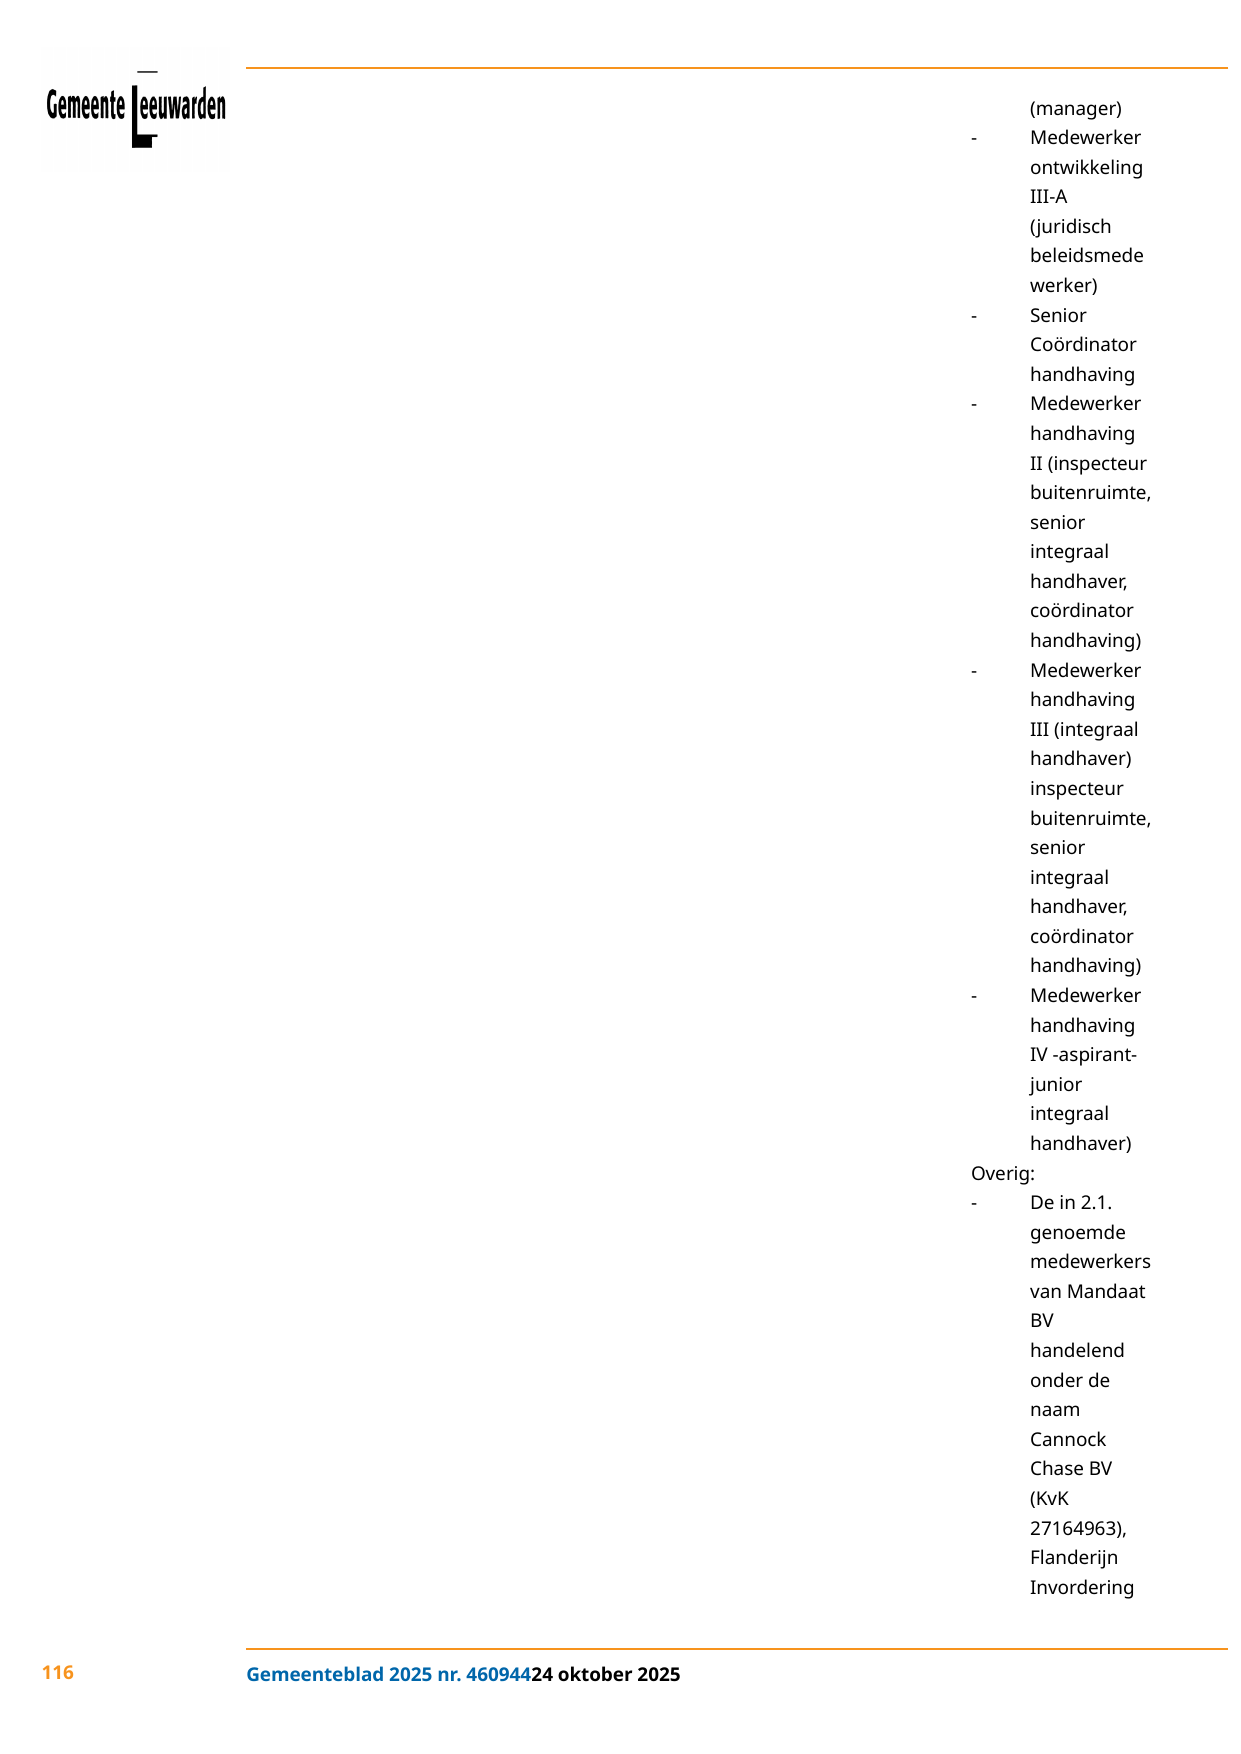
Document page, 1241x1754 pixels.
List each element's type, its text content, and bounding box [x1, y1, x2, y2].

table_cell [248, 95, 429, 1600]
table_cell [609, 95, 790, 1600]
table_cell [429, 95, 609, 1600]
picture [41, 47, 231, 172]
table_cell (manager) Medewerker ontwikkeling III-A (juridisch beleidsmedewerker) Senior Coördinator handhaving Medewerker handhaving II (inspecteur buitenruimte, senior integraal handhaver, coördinator handhaving) Medewerker handhaving III (integraal handhaver) inspecteur buitenruimte, senior integraal handhaver, coördinator handhaving) Medewerker handhaving IV -aspirant-junior integraal handhaver) Overig: De in 2.1. genoemde medewerkers van Mandaat BV handelend onder de naam Cannock Chase BV (KvK 27164963), Flanderijn Invordering [971, 95, 1152, 1600]
table_cell [790, 95, 971, 1600]
